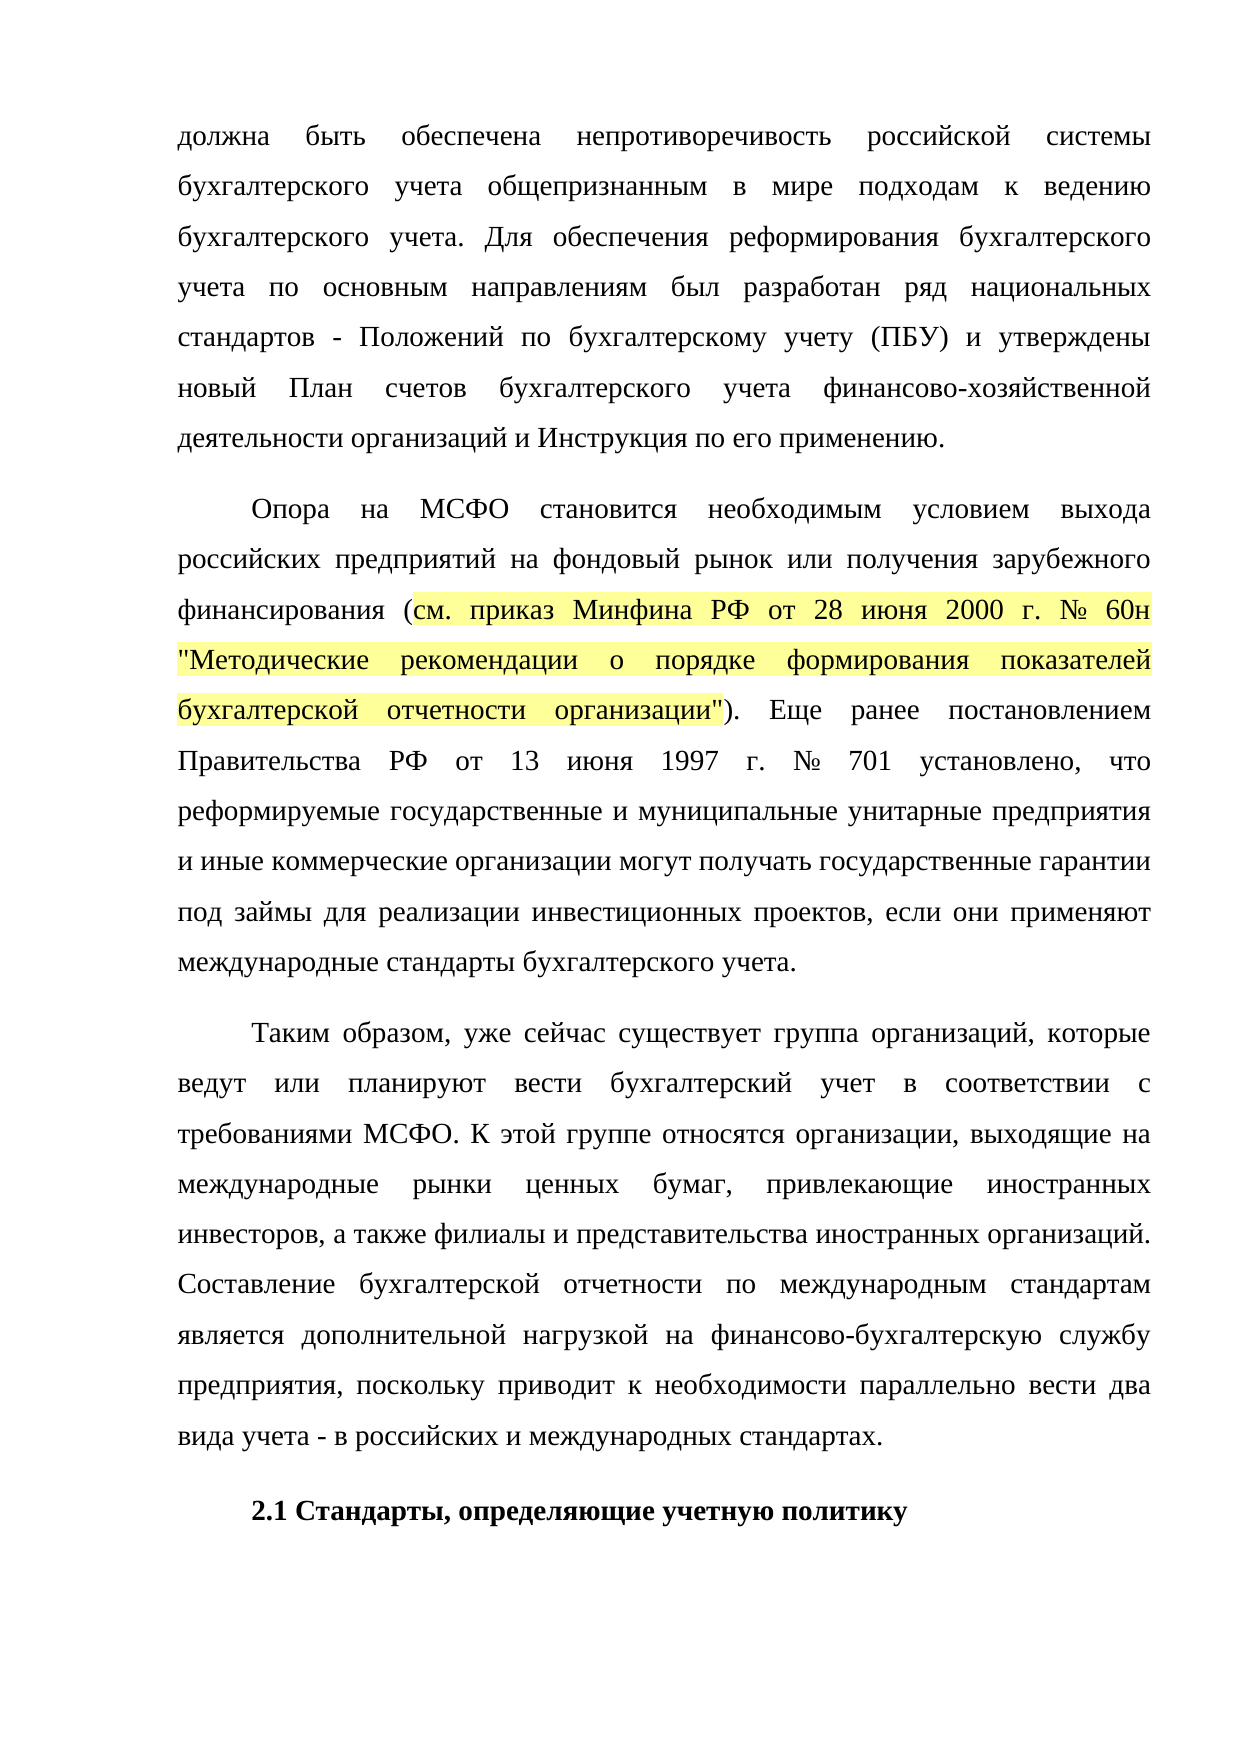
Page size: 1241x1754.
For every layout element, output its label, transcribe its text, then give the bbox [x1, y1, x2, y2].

text Опора на МСФО становится необходимым условием выхода российских предприятий на фондовый рынок или получения зарубежного финансирования (см. приказ Минфина РФ от 28 июня 2000 г. № 60н "Методические рекомендации о порядке формирования показателей бухгалтерской отчетности организации"). Еще ранее постановлением Правительства РФ от 13 июня 1997 г. № 701 установлено, что реформируемые государственные и муниципальные унитарные предприятия и иные коммерческие организации могут получать государственные гарантии под займы для реализации инвестиционных проектов, если они применяют международные стандарты бухгалтерского учета. [177, 491, 1152, 977]
subtitle 2.1 Стандарты, определяющие учетную политику [177, 1493, 1152, 1526]
text Таким образом, уже сейчас существует группа организаций, которые ведут или планируют вести бухгалтерский учет в соответствии с требованиями МСФО. К этой группе относятся организации, выходящие на международные рынки ценных бумаг, привлекающие иностранных инвесторов, а также филиалы и представительства иностранных организаций. Составление бухгалтерской отчетности по международным стандартам является дополнительной нагрузкой на финансово-бухгалтерскую службу предприятия, поскольку приводит к необходимости параллельно вести два вида учета - в российских и международных стандартах. [177, 1015, 1152, 1451]
text должна быть обеспечена непротиворечивость российской системы бухгалтерского учета общепризнанным в мире подходам к ведению бухгалтерского учета. Для обеспечения реформирования бухгалтерского учета по основным направлениям был разработан ряд национальных стандартов - Положений по бухгалтерскому учету (ПБУ) и утверждены новый План счетов бухгалтерского учета финансово-хозяйственной деятельности организаций и Инструкция по его применению. [177, 118, 1152, 453]
